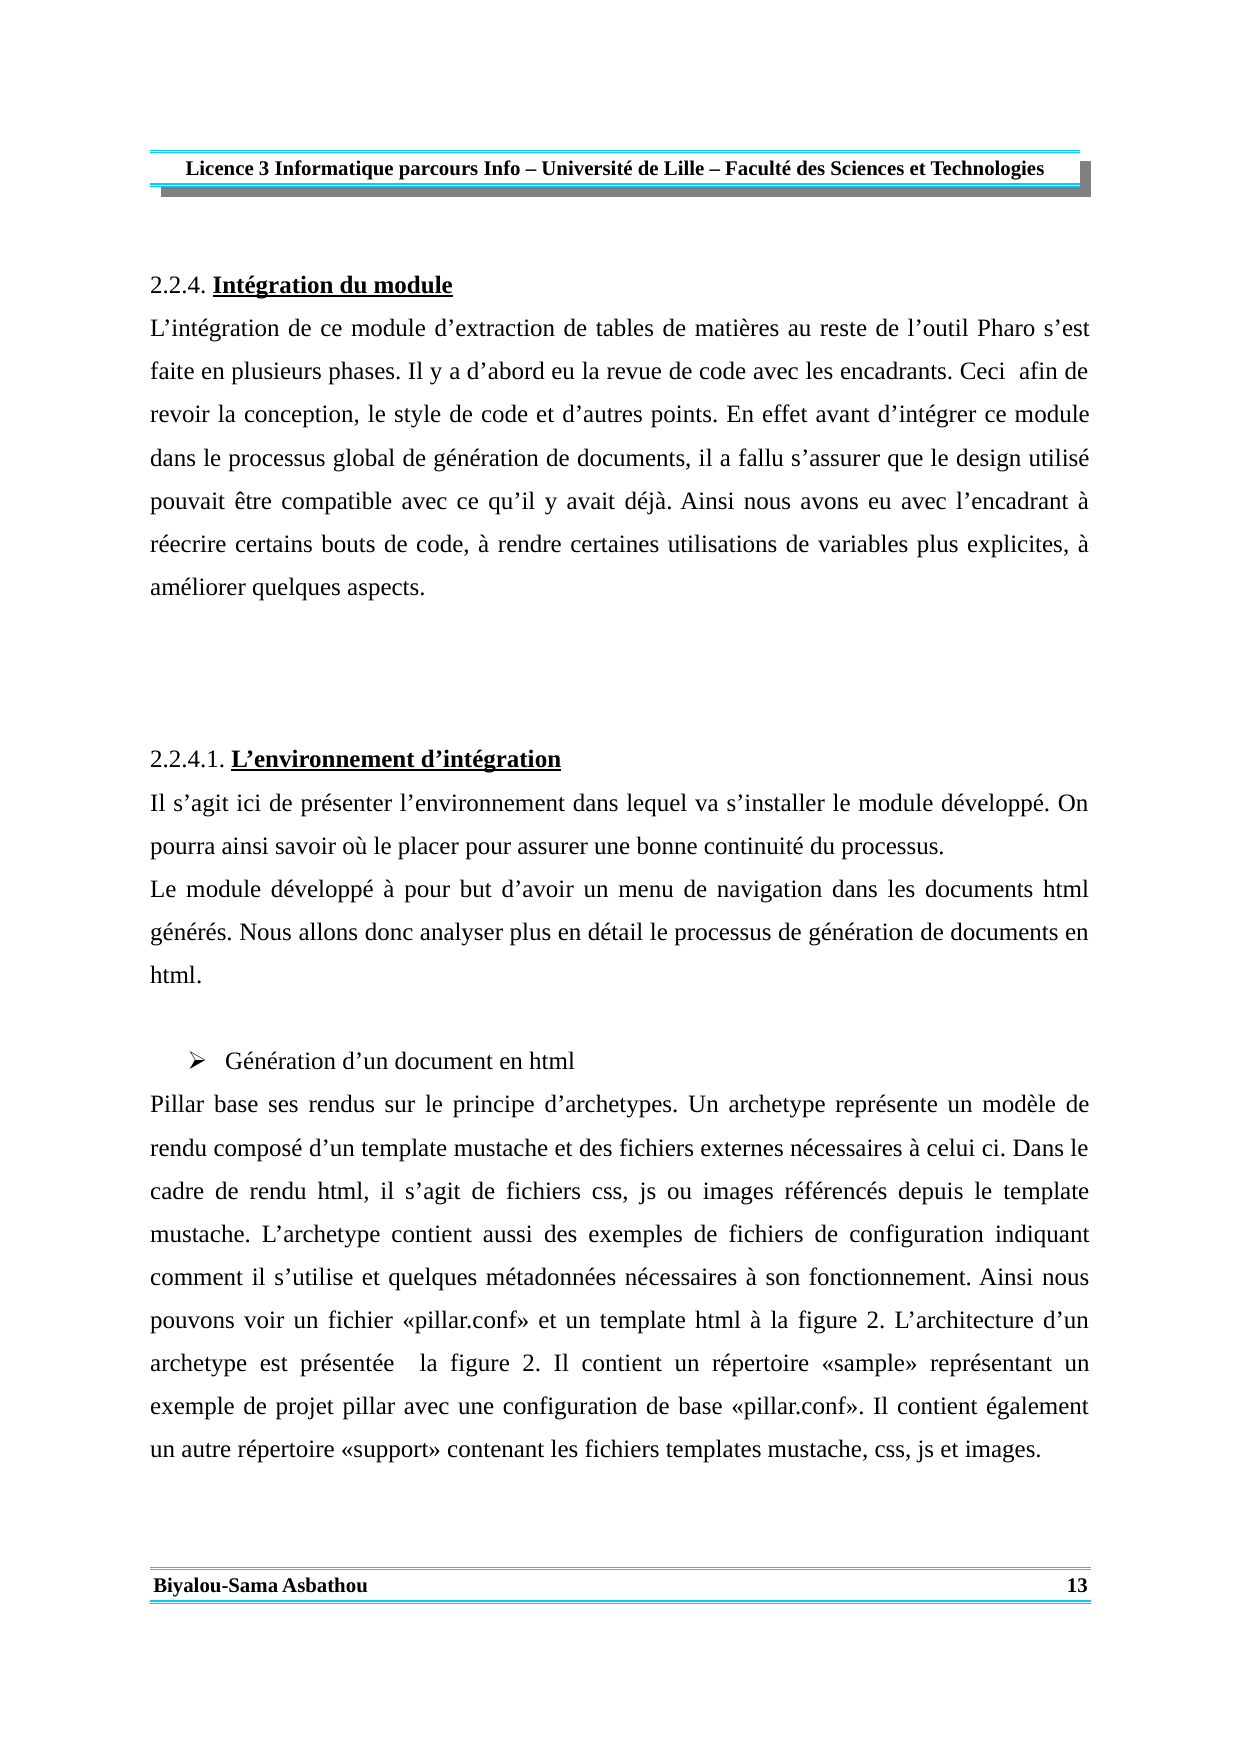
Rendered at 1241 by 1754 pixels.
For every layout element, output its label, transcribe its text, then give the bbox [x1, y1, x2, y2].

list Génération d’un document en html [187, 1046, 1091, 1075]
text Le module développé à pour but d’avoir un menu de navigation dans les documents html générés. Nous allons donc analyser plus en détail le processus de génération de documents en html. [150, 874, 1091, 989]
text Il s’agit ici de présenter l’environnement dans lequel va s’installer le module développé. On pourra ainsi savoir où le placer pour assurer une bonne continuité du processus. [150, 788, 1091, 859]
text L’intégration de ce module d’extraction de tables de matières au reste de l’outil Pharo s’est faite en plusieurs phases. Il y a d’abord eu la revue de code avec les encadrants. Ceci afin de revoir la conception, le style de code et d’autres points. En effet avant d’intégrer ce module dans le processus global de génération de documents, il a fallu s’assurer que le design utilisé pouvait être compatible avec ce qu’il y avait déjà. Ainsi nous avons eu avec l’encadrant à réecrire certains bouts de code, à rendre certaines utilisations de variables plus explicites, à améliorer quelques aspects. [150, 313, 1091, 601]
text 2.2.4.1. L’environnement d’intégration [150, 744, 1091, 773]
text 2.2.4. Intégration du module [150, 270, 1091, 299]
text Pillar base ses rendus sur le principe d’archetypes. Un archetype représente un modèle de rendu composé d’un template mustache et des fichiers externes nécessaires à celui ci. Dans le cadre de rendu html, il s’agit de fichiers css, js ou images référencés depuis le template mustache. L’archetype contient aussi des exemples de fichiers de configuration indiquant comment il s’utilise et quelques métadonnées nécessaires à son fonctionnement. Ainsi nous pouvons voir un fichier «pillar.conf» et un template html à la figure 2. L’architecture d’un archetype est présentée la figure 2. Il contient un répertoire «sample» représentant un exemple de projet pillar avec une configuration de base «pillar.conf». Il contient également un autre répertoire «support» contenant les fichiers templates mustache, css, js et images. [150, 1089, 1091, 1463]
